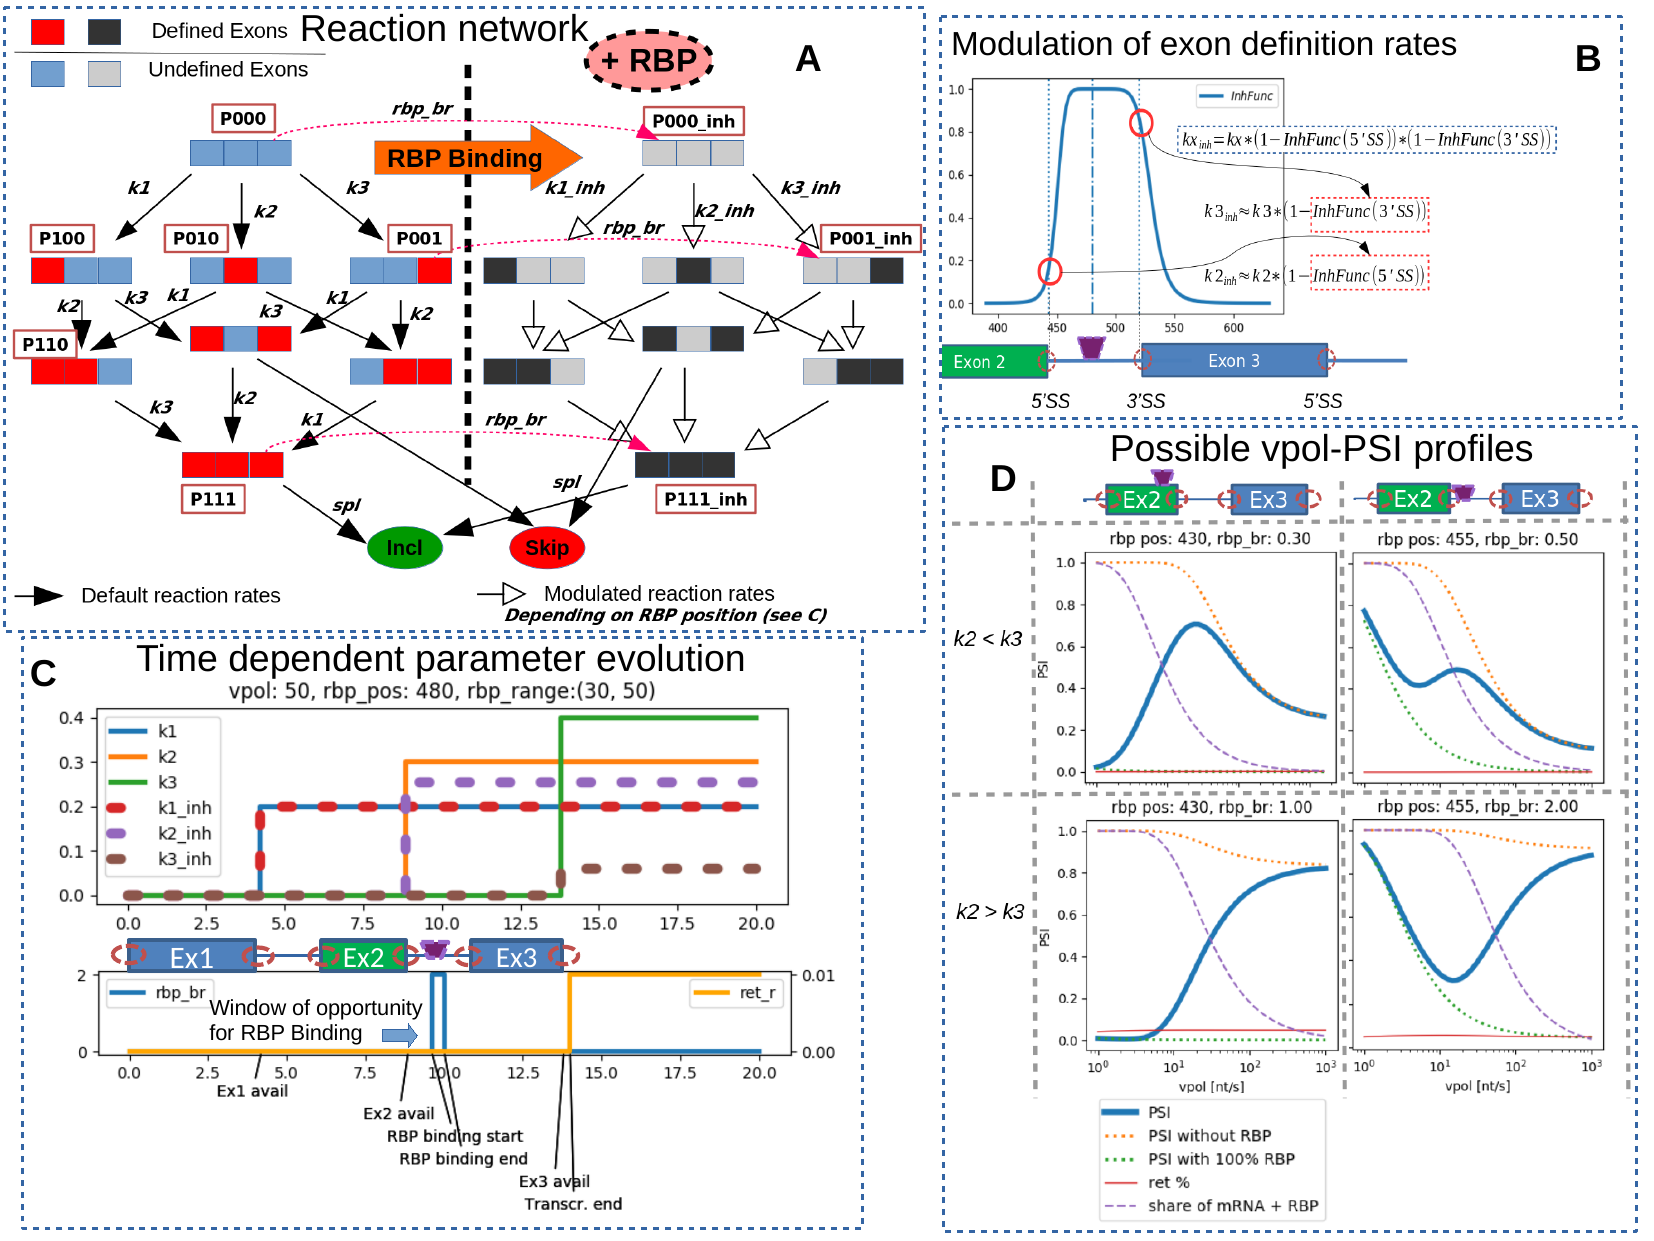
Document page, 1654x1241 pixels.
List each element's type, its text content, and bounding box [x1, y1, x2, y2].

text_box Possible vpol-PSI profiles [1095, 419, 1621, 519]
text_box Modulation of exon definition rates [936, 18, 1516, 94]
picture [48, 679, 795, 937]
text_box B [1560, 30, 1621, 91]
text_box C [15, 645, 76, 706]
text_box Ex3 [471, 940, 563, 972]
picture [942, 18, 1620, 417]
text_box Ex2 [321, 940, 407, 972]
picture [60, 953, 863, 1229]
text_box A [780, 30, 841, 91]
text_box D [975, 450, 1036, 511]
text_box Window of opportunity for RBP Binding [194, 988, 451, 1083]
text_box Reaction network [285, 0, 766, 57]
picture [5, 8, 923, 631]
text_box [421, 942, 449, 958]
picture [945, 428, 1636, 1231]
text_box Time dependent parameter evolution [121, 630, 827, 729]
text_box [382, 1023, 418, 1048]
text_box Ex1 [128, 940, 256, 972]
